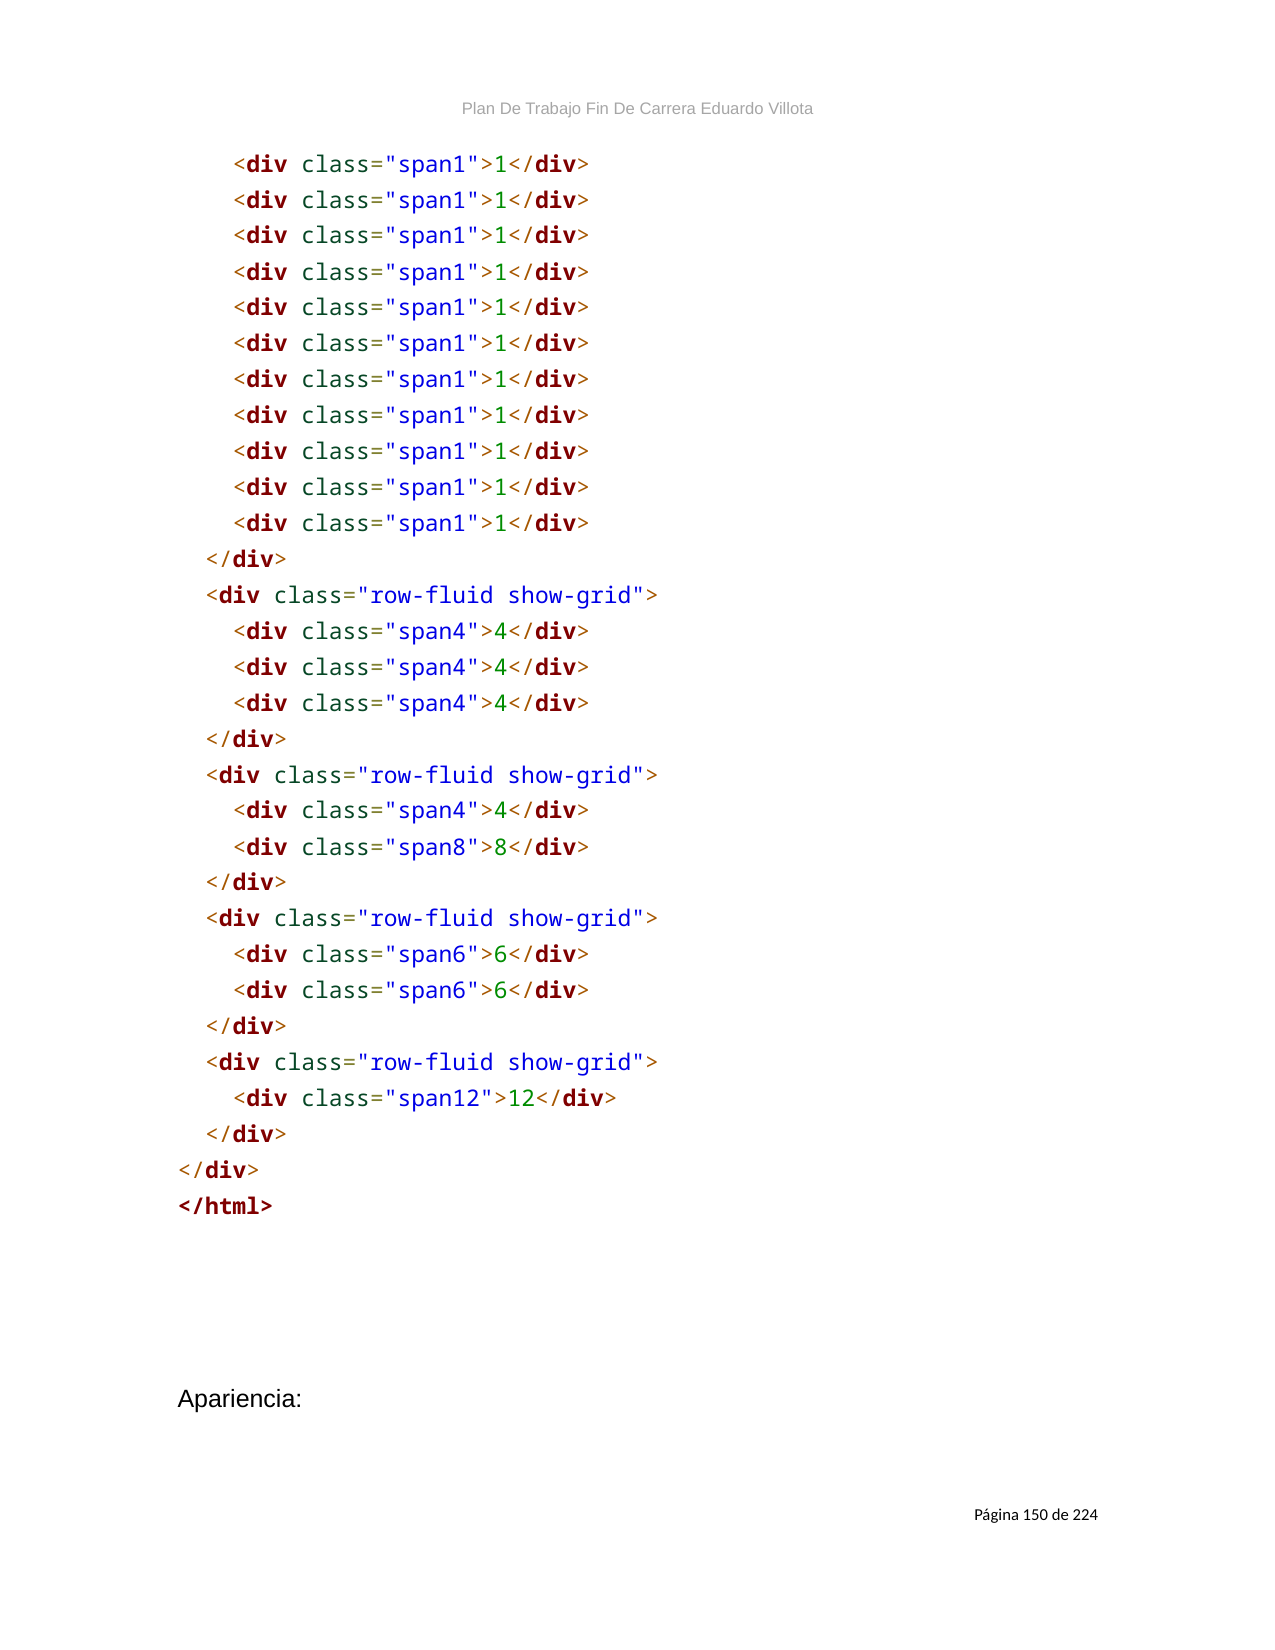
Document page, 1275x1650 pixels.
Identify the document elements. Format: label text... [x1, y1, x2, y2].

text </div> [177, 1154, 1098, 1185]
text </div> [177, 866, 1098, 898]
text <div class="span4">4</div> [177, 615, 1098, 646]
text Apariencia: [177, 1384, 1098, 1413]
text <div class="row-fluid show-grid"> [177, 902, 1098, 933]
text </div> [177, 723, 1098, 754]
text <div class="span4">4</div> [177, 687, 1098, 718]
text </div> [177, 543, 1098, 574]
text <div class="span8">8</div> [177, 830, 1098, 862]
text <div class="row-fluid show-grid"> [177, 1046, 1098, 1077]
text <div class="span1">1</div> [177, 471, 1098, 502]
text <div class="span1">1</div> [177, 327, 1098, 358]
text <div class="span4">4</div> [177, 794, 1098, 826]
text <div class="span1">1</div> [177, 291, 1098, 323]
text <div class="span6">6</div> [177, 974, 1098, 1005]
text <div class="span1">1</div> [177, 435, 1098, 466]
text <div class="span1">1</div> [177, 507, 1098, 538]
text <div class="span1">1</div> [177, 399, 1098, 430]
text <div class="span1">1</div> [177, 219, 1098, 251]
text <div class="span1">1</div> [177, 148, 1098, 179]
text <div class="row-fluid show-grid"> [177, 758, 1098, 790]
text <div class="span4">4</div> [177, 651, 1098, 682]
text <div class="span1">1</div> [177, 255, 1098, 287]
text <div class="span1">1</div> [177, 363, 1098, 394]
text <div class="span6">6</div> [177, 938, 1098, 969]
text </div> [177, 1010, 1098, 1041]
text <div class="span1">1</div> [177, 183, 1098, 215]
text </html> [177, 1190, 1098, 1221]
text <div class="span12">12</div> [177, 1082, 1098, 1113]
text </div> [177, 1118, 1098, 1149]
text <div class="row-fluid show-grid"> [177, 579, 1098, 610]
